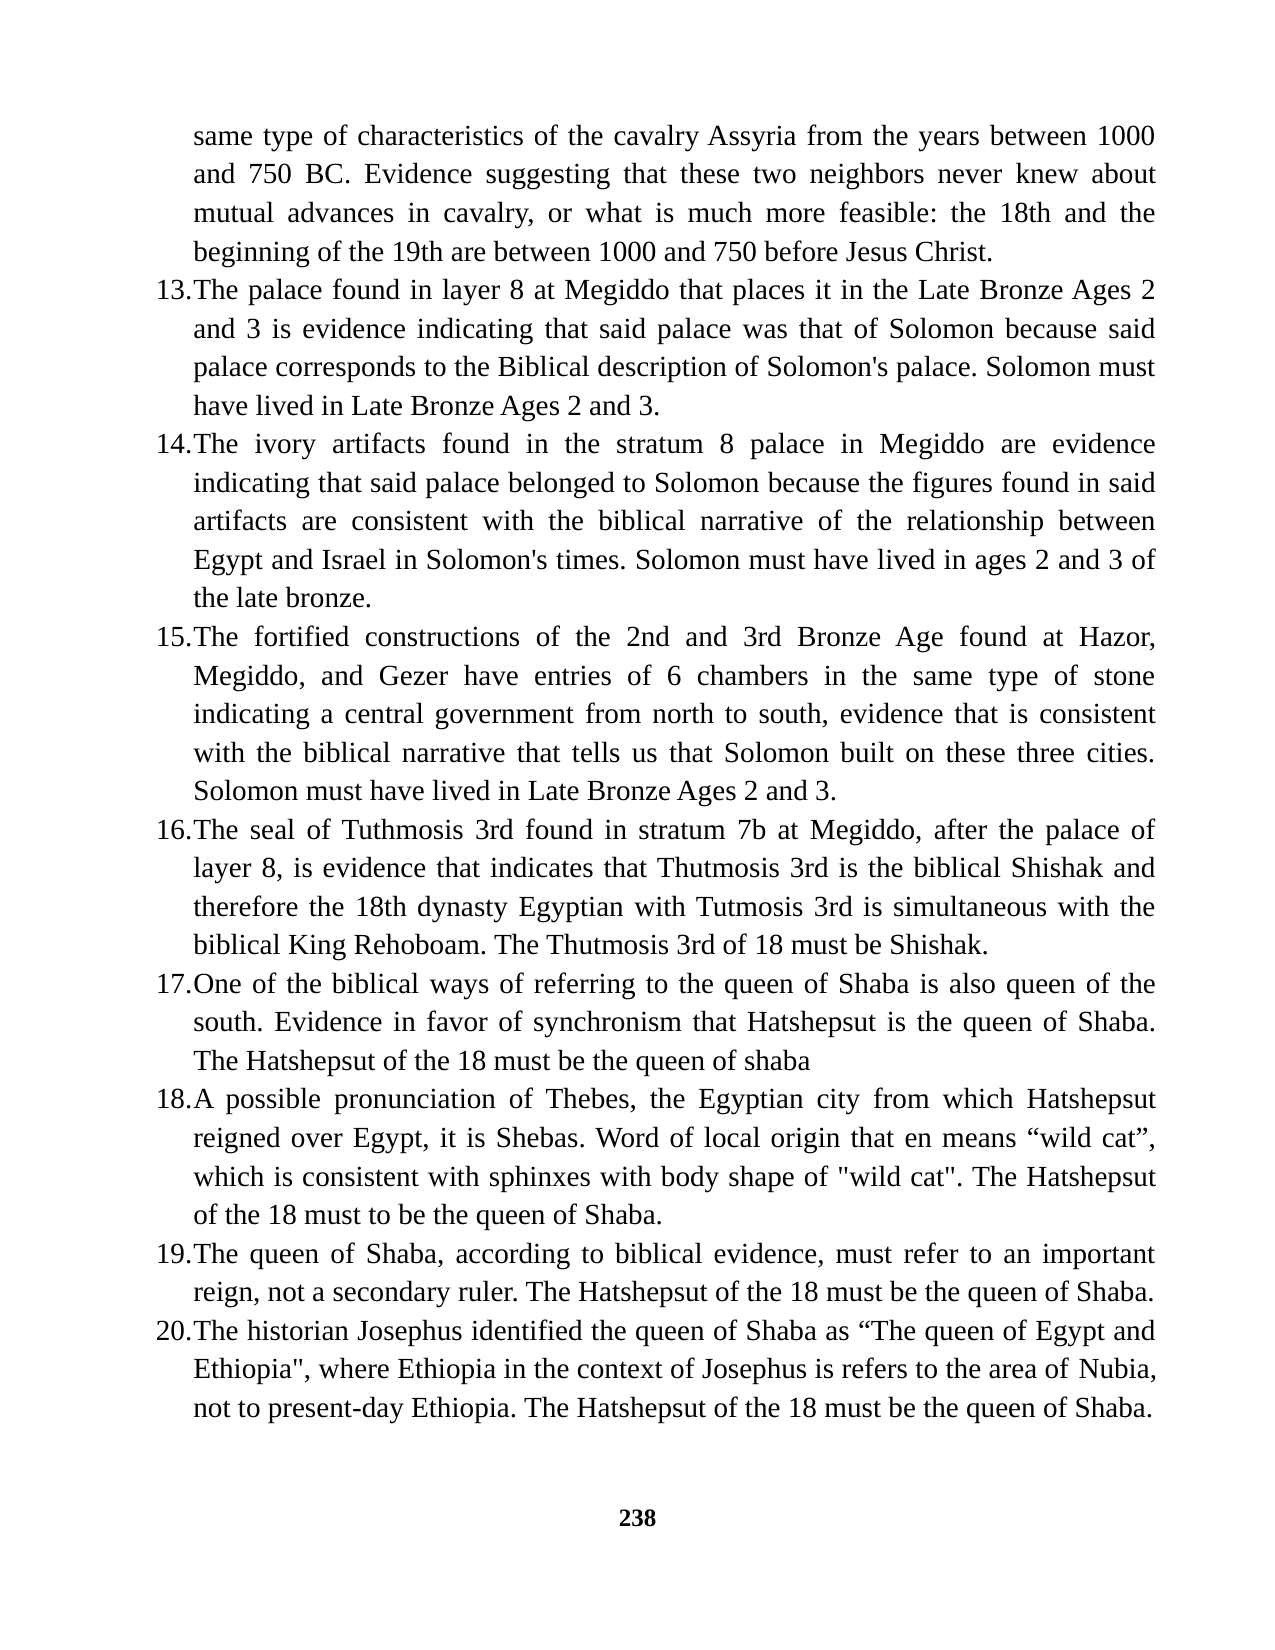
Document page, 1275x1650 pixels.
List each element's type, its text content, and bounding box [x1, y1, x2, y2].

list One of the biblical ways of referring to the queen of Shaba is also queen of the south. Evidence in favor of synchronism that Hatshepsut is the queen of Shaba. The Hatshepsut of the 18 must be the queen of shaba [156, 966, 1157, 1077]
list The fortified constructions of the 2nd and 3rd Bronze Age found at Hazor, Megiddo, and Gezer have entries of 6 chambers in the same type of stone indicating a central government from north to south, evidence that is consistent with the biblical narrative that tells us that Solomon built on these three cities. Solomon must have lived in Late Bronze Ages 2 and 3. [156, 619, 1157, 807]
list A possible pronunciation of Thebes, the Egyptian city from which Hatshepsut reigned over Egypt, it is Shebas. Word of local origin that en means “wild cat”, which is consistent with sphinxes with body shape of "wild cat". The Hatshepsut of the 18 must to be the queen of Shaba. [156, 1082, 1157, 1231]
list The ivory artifacts found in the stratum 8 palace in Megiddo are evidence indicating that said palace belonged to Solomon because the figures found in said artifacts are consistent with the biblical narrative of the relationship between Egypt and Israel in Solomon's times. Solomon must have lived in ages 2 and 3 of the late bronze. [156, 426, 1157, 614]
list The historian Josephus identified the queen of Shaba as “The queen of Egypt and Ethiopia", where Ethiopia in the context of Josephus is refers to the area of ​​Nubia, not to present-day Ethiopia. The Hatshepsut of the 18 must be the queen of Shaba. [156, 1313, 1157, 1423]
list same type of characteristics of the cavalry Assyria from the years between 1000 and 750 BC. Evidence suggesting that these two neighbors never knew about mutual advances in cavalry, or what is much more feasible: the 18th and the beginning of the 19th are between 1000 and 750 before Jesus Christ. [156, 118, 1157, 267]
list The queen of Shaba, according to biblical evidence, must refer to an important reign, not a secondary ruler. The Hatshepsut of the 18 must be the queen of Shaba. [156, 1236, 1157, 1308]
list The palace found in layer 8 at Megiddo that places it in the Late Bronze Ages 2 and 3 is evidence indicating that said palace was that of Solomon because said palace corresponds to the Biblical description of Solomon's palace. Solomon must have lived in Late Bronze Ages 2 and 3. [156, 272, 1157, 421]
list The seal of Tuthmosis 3rd found in stratum 7b at Megiddo, after the palace of layer 8, is evidence that indicates that Thutmosis 3rd is the biblical Shishak and therefore the 18th dynasty Egyptian with Tutmosis 3rd is simultaneous with the biblical King Rehoboam. The Thutmosis 3rd of 18 must be Shishak. [156, 812, 1157, 961]
